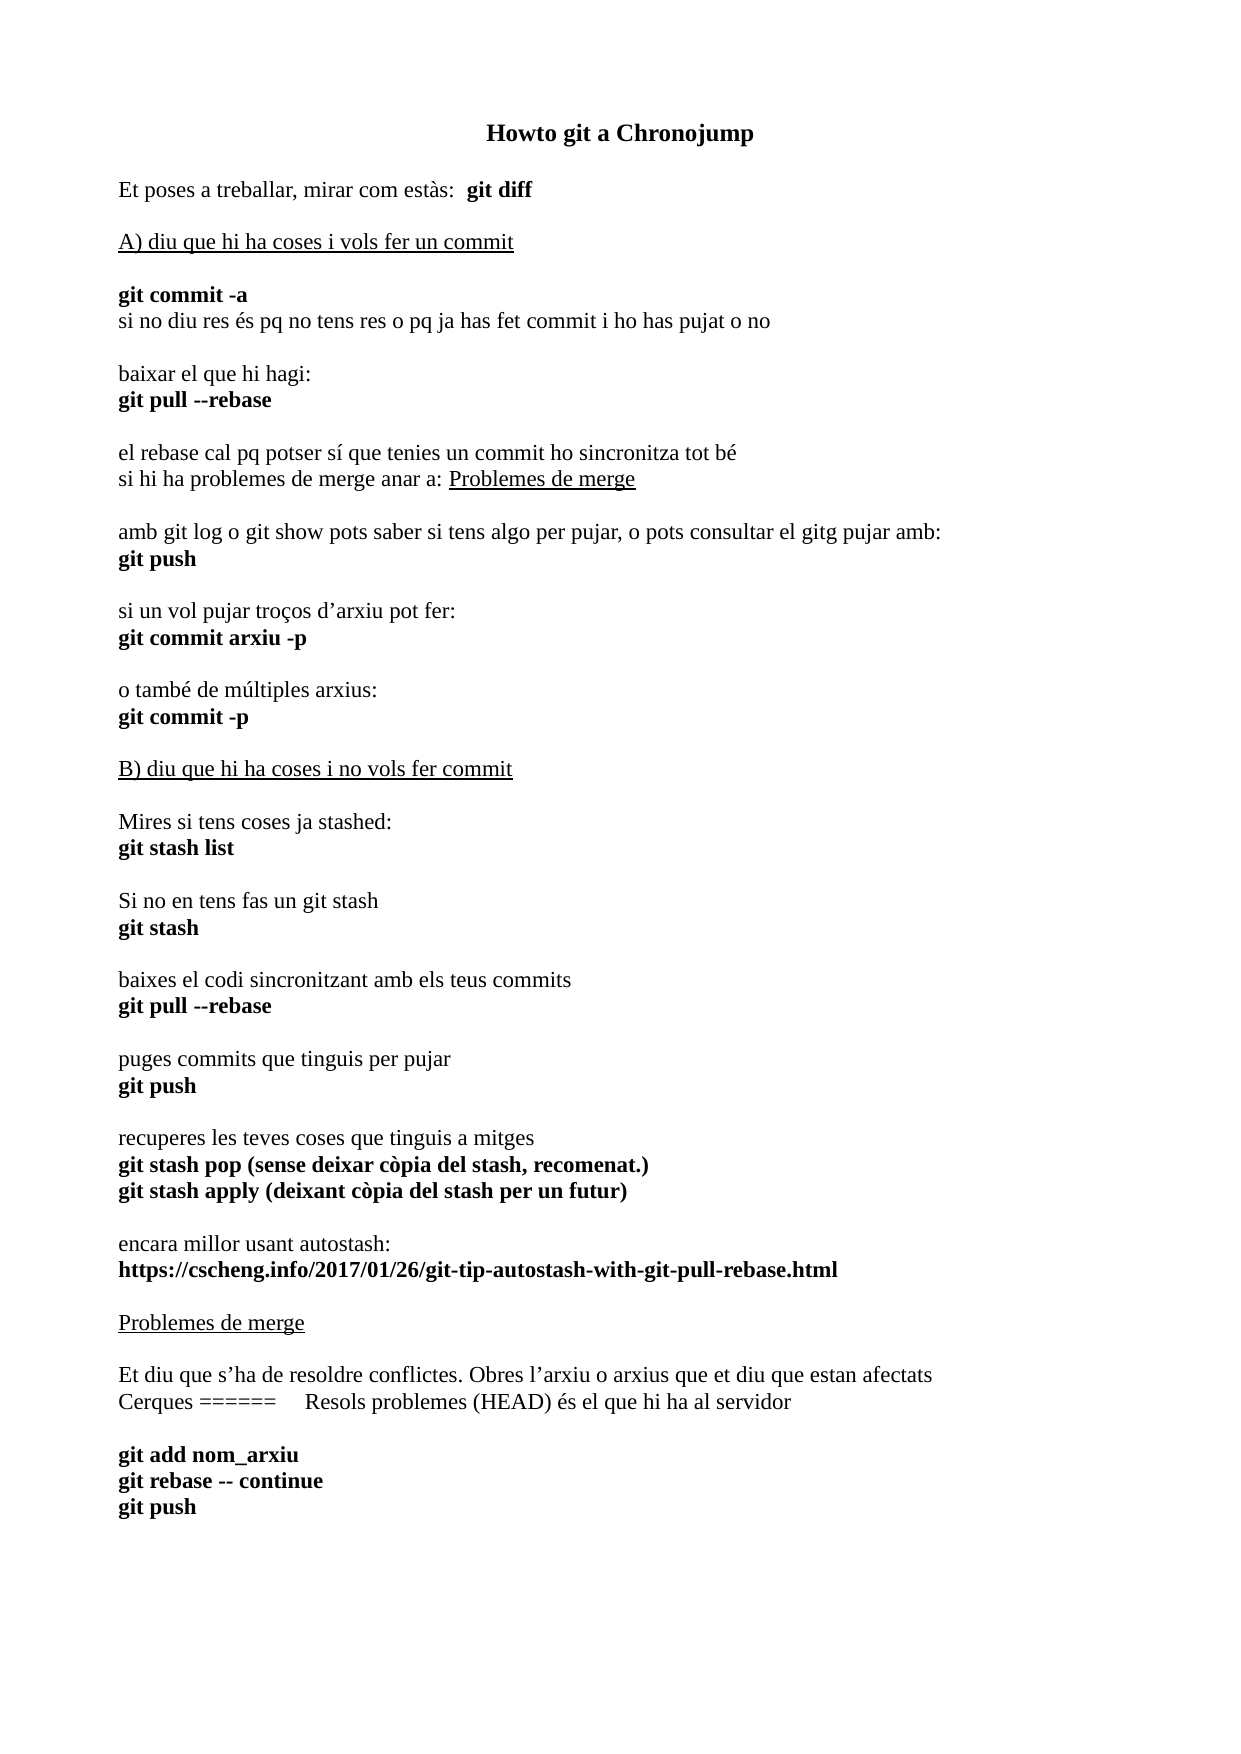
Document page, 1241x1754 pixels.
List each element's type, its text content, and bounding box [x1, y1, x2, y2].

text encara millor usant autostash: https://cscheng.info/2017/01/26/git-tip-autostash-with-git-pull-rebase.html [118, 1230, 1122, 1282]
text A) diu que hi ha coses i vols fer un commit [118, 228, 1122, 255]
text puges commits que tinguis per pujar [118, 1045, 1122, 1072]
text git stash list [118, 834, 1122, 861]
text baixar el que hi hagi: [118, 360, 1122, 386]
text el rebase cal pq potser sí que tenies un commit ho sincronitza tot bé [118, 439, 1122, 466]
text git rebase -- continue [118, 1467, 1122, 1493]
text Si no en tens fas un git stash [118, 887, 1122, 913]
text o també de múltiples arxius: [118, 676, 1122, 703]
text baixes el codi sincronitzant amb els teus commits [118, 966, 1122, 993]
text si no diu res és pq no tens res o pq ja has fet commit i ho has pujat o no [118, 307, 1122, 334]
text Mires si tens coses ja stashed: [118, 808, 1122, 834]
text Howto git a Chronojump [118, 118, 1122, 147]
text amb git log o git show pots saber si tens algo per pujar, o pots consultar el gitg pujar amb: [118, 518, 1122, 544]
text Cerques ====== Resols problemes (HEAD) és el que hi ha al servidor [118, 1388, 1122, 1414]
text recuperes les teves coses que tinguis a mitges [118, 1124, 1122, 1151]
text git commit arxiu -p [118, 624, 1122, 650]
text git push [118, 1493, 1122, 1520]
text git pull --rebase [118, 993, 1122, 1019]
text git add nom_arxiu [118, 1441, 1122, 1467]
text git commit -a [118, 281, 1122, 307]
text git stash pop (sense deixar còpia del stash, recomenat.) [118, 1151, 1122, 1177]
text si hi ha problemes de merge anar a: Problemes de merge [118, 466, 1122, 492]
text git push [118, 1072, 1122, 1098]
text git stash [118, 913, 1122, 940]
text git pull --rebase [118, 386, 1122, 413]
text git commit -p [118, 703, 1122, 729]
text Problemes de merge [118, 1309, 1122, 1335]
text git stash apply (deixant còpia del stash per un futur) [118, 1177, 1122, 1203]
text git push [118, 544, 1122, 571]
text Et diu que s’ha de resoldre conflictes. Obres l’arxiu o arxius que et diu que estan afectats [118, 1362, 1122, 1388]
text si un vol pujar troços d’arxiu pot fer: [118, 597, 1122, 624]
text B) diu que hi ha coses i no vols fer commit [118, 755, 1122, 782]
text Et poses a treballar, mirar com estàs: git diff [118, 176, 1122, 202]
